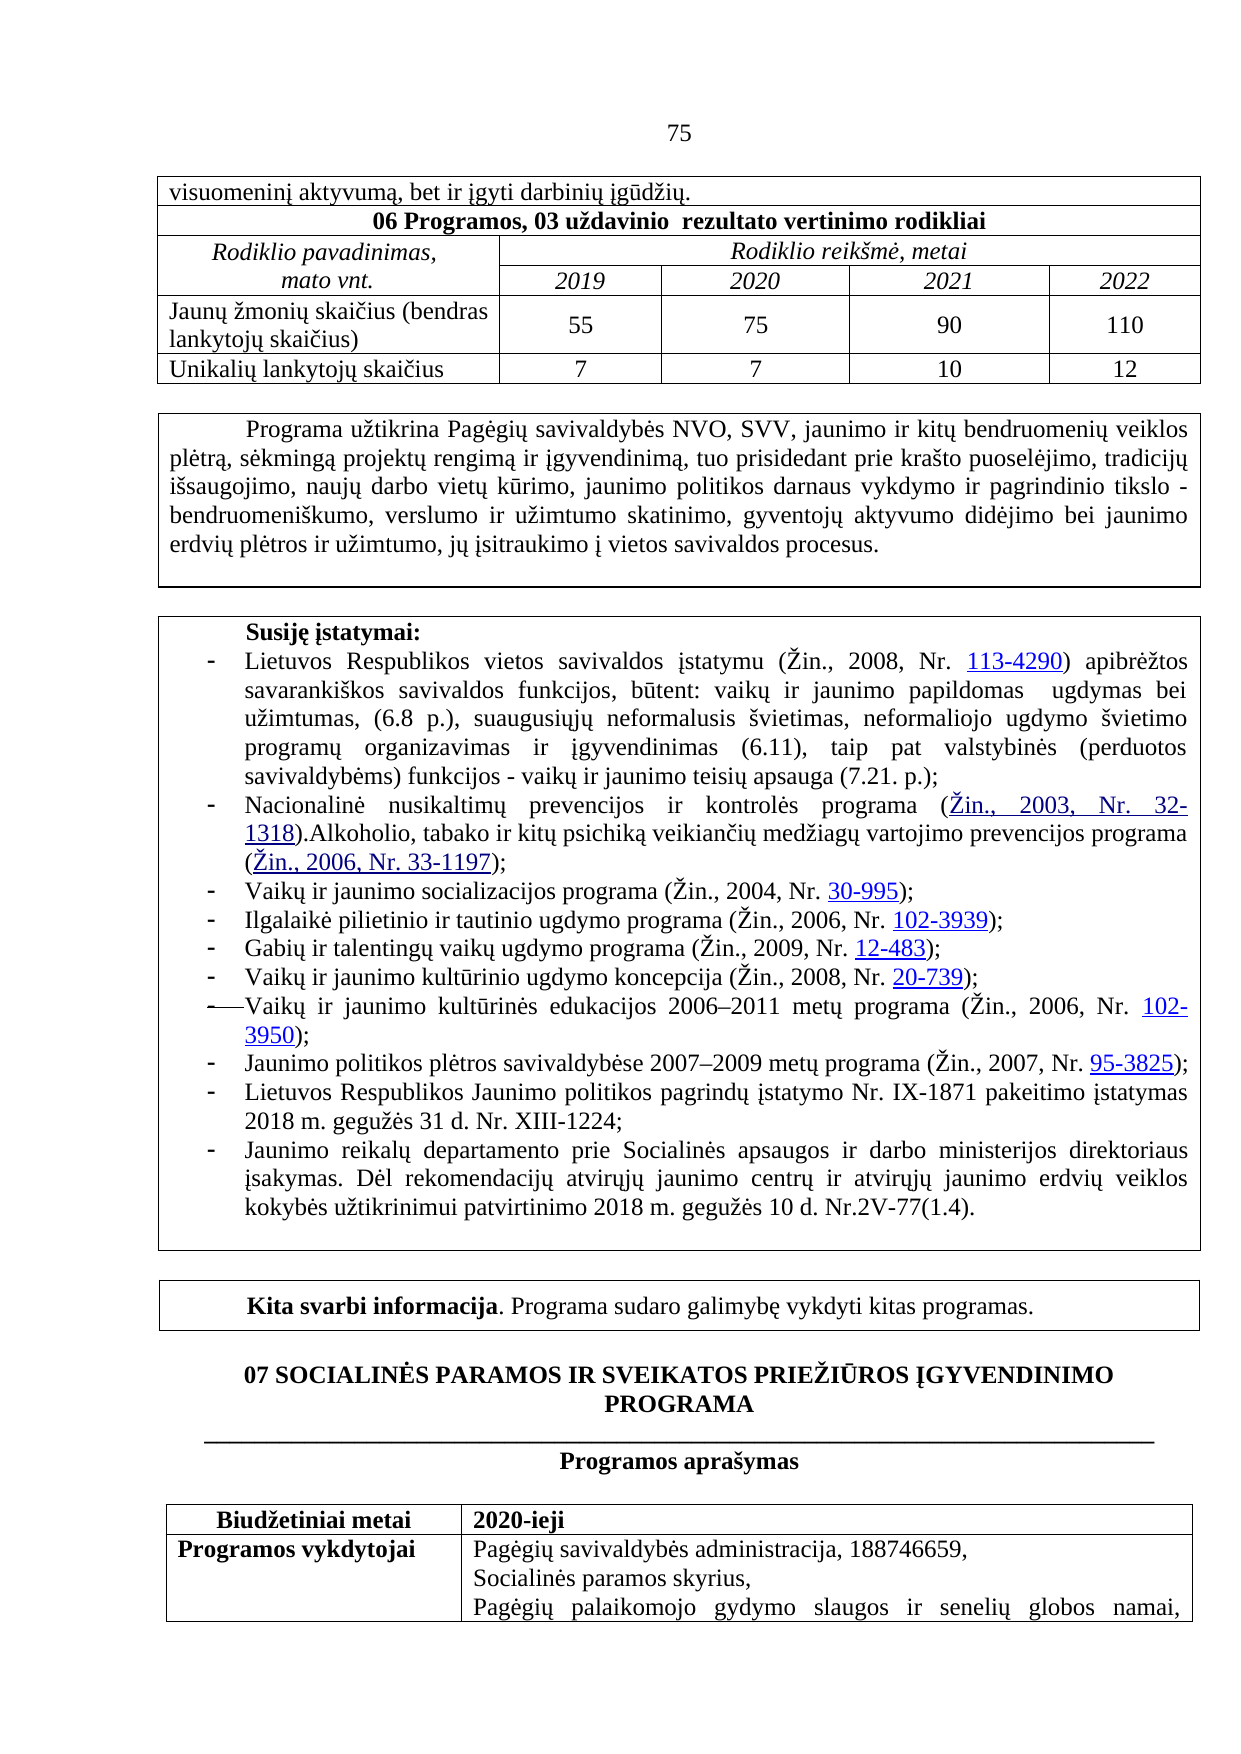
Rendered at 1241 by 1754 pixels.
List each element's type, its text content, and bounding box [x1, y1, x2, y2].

table_header 2020-ieji [462, 1505, 1192, 1533]
table_cell 110 [1050, 296, 1200, 353]
table_cell Rodiklio reikšmė, metai [500, 236, 1200, 265]
table_cell 10 [850, 354, 1049, 383]
text ____________________________________________________________________________ [177, 1417, 1181, 1446]
table_header Kita svarbi informacija. Programa sudaro galimybę vykdyti kitas programas. [160, 1281, 1199, 1330]
table_cell 06 Programos, 03 uždavinio rezultato vertinimo rodikliai [158, 206, 1200, 235]
table_cell [158, 588, 1200, 616]
table_cell Programos vykdytojai [167, 1535, 461, 1621]
table_cell 2020 [662, 266, 849, 295]
table_cell 55 [500, 296, 661, 353]
table_cell Rodiklio pavadinimas, mato vnt. [158, 236, 499, 295]
table_cell 75 [662, 296, 849, 353]
table_cell 2021 [850, 266, 1049, 295]
table_header visuomeninį aktyvumą, bet ir įgyti darbinių įgūdžių. [158, 177, 1200, 205]
table_cell 2022 [1050, 266, 1200, 295]
text Programos aprašymas [177, 1446, 1181, 1475]
table_cell 90 [850, 296, 1049, 353]
table_cell Pagėgių savivaldybės administracija, 188746659, Socialinės paramos skyrius, Pagėgių palaikomojo gydymo slaugos ir senelių globos namai, [462, 1535, 1192, 1621]
table_cell Unikalių lankytojų skaičius [158, 354, 499, 383]
table_cell Jaunų žmonių skaičius (bendras lankytojų skaičius) [158, 296, 499, 353]
table_header Biudžetiniai metai [167, 1505, 461, 1533]
table_cell 12 [1050, 354, 1200, 383]
table_cell 2019 [500, 266, 661, 295]
table_cell Susiję įstatymai:  Lietuvos Respublikos vietos savivaldos įstatymu (Žin., 2008, Nr. 113-4290) apibrėžtos savarankiškos savivaldos funkcijos, būtent: vaikų ir jaunimo papildomas ugdymas bei užimtumas, (6.8 p.), suaugusiųjų neformalusis švietimas, neformaliojo ugdymo švietimo programų organizavimas ir įgyvendinimas (6.11), taip pat valstybinės (perduotos savivaldybėms) funkcijos - vaikų ir jaunimo teisių apsauga (7.21. p.);  Nacionalinė nusikaltimų prevencijos ir kontrolės programa (Žin., 2003, Nr. 32-1318).Alkoholio, tabako ir kitų psichiką veikiančių medžiagų vartojimo prevencijos programa (Žin., 2006, Nr. 33-1197);  Vaikų ir jaunimo socializacijos programa (Žin., 2004, Nr. 30-995);  Ilgalaikė pilietinio ir tautinio ugdymo programa (Žin., 2006, Nr. 102-3939);  Gabių ir talentingų vaikų ugdymo programa (Žin., 2009, Nr. 12-483);  Vaikų ir jaunimo kultūrinio ugdymo koncepcija (Žin., 2008, Nr. 20-739);  Vaikų ir jaunimo kultūrinės edukacijos 2006–2011 metų programa (Žin., 2006, Nr. 102-3950);  Jaunimo politikos plėtros savivaldybėse 2007–2009 metų programa (Žin., 2007, Nr. 95-3825);  Lietuvos Respublikos Jaunimo politikos pagrindų įstatymo Nr. IX-1871 pakeitimo įstatymas 2018 m. gegužės 31 d. Nr. XIII-1224;  Jaunimo reikalų departamento prie Socialinės apsaugos ir darbo ministerijos direktoriaus įsakymas. Dėl rekomendacijų atvirųjų jaunimo centrų ir atvirųjų jaunimo erdvių veiklos kokybės užtikrinimui patvirtinimo 2018 m. gegužės 10 d. Nr.2V-77(1.4). [159, 617, 1200, 1250]
table_cell 7 [500, 354, 661, 383]
table_header Programa užtikrina Pagėgių savivaldybės NVO, SVV, jaunimo ir kitų bendruomenių veiklos plėtrą, sėkmingą projektų rengimą ir įgyvendinimą, tuo prisidedant prie krašto puoselėjimo, tradicijų išsaugojimo, naujų darbo vietų kūrimo, jaunimo politikos darnaus vykdymo ir pagrindinio tikslo - bendruomeniškumo, verslumo ir užimtumo skatinimo, gyventojų aktyvumo didėjimo bei jaunimo erdvių plėtros ir užimtumo, jų įsitraukimo į vietos savivaldos procesus. [159, 414, 1200, 586]
table_cell 7 [662, 354, 849, 383]
text PROGRAMa [177, 1389, 1181, 1417]
text 07 SOCIALinės paramos IR SVEIKATOS PRIEŽIŪROS įgyvendinimo [177, 1360, 1181, 1389]
